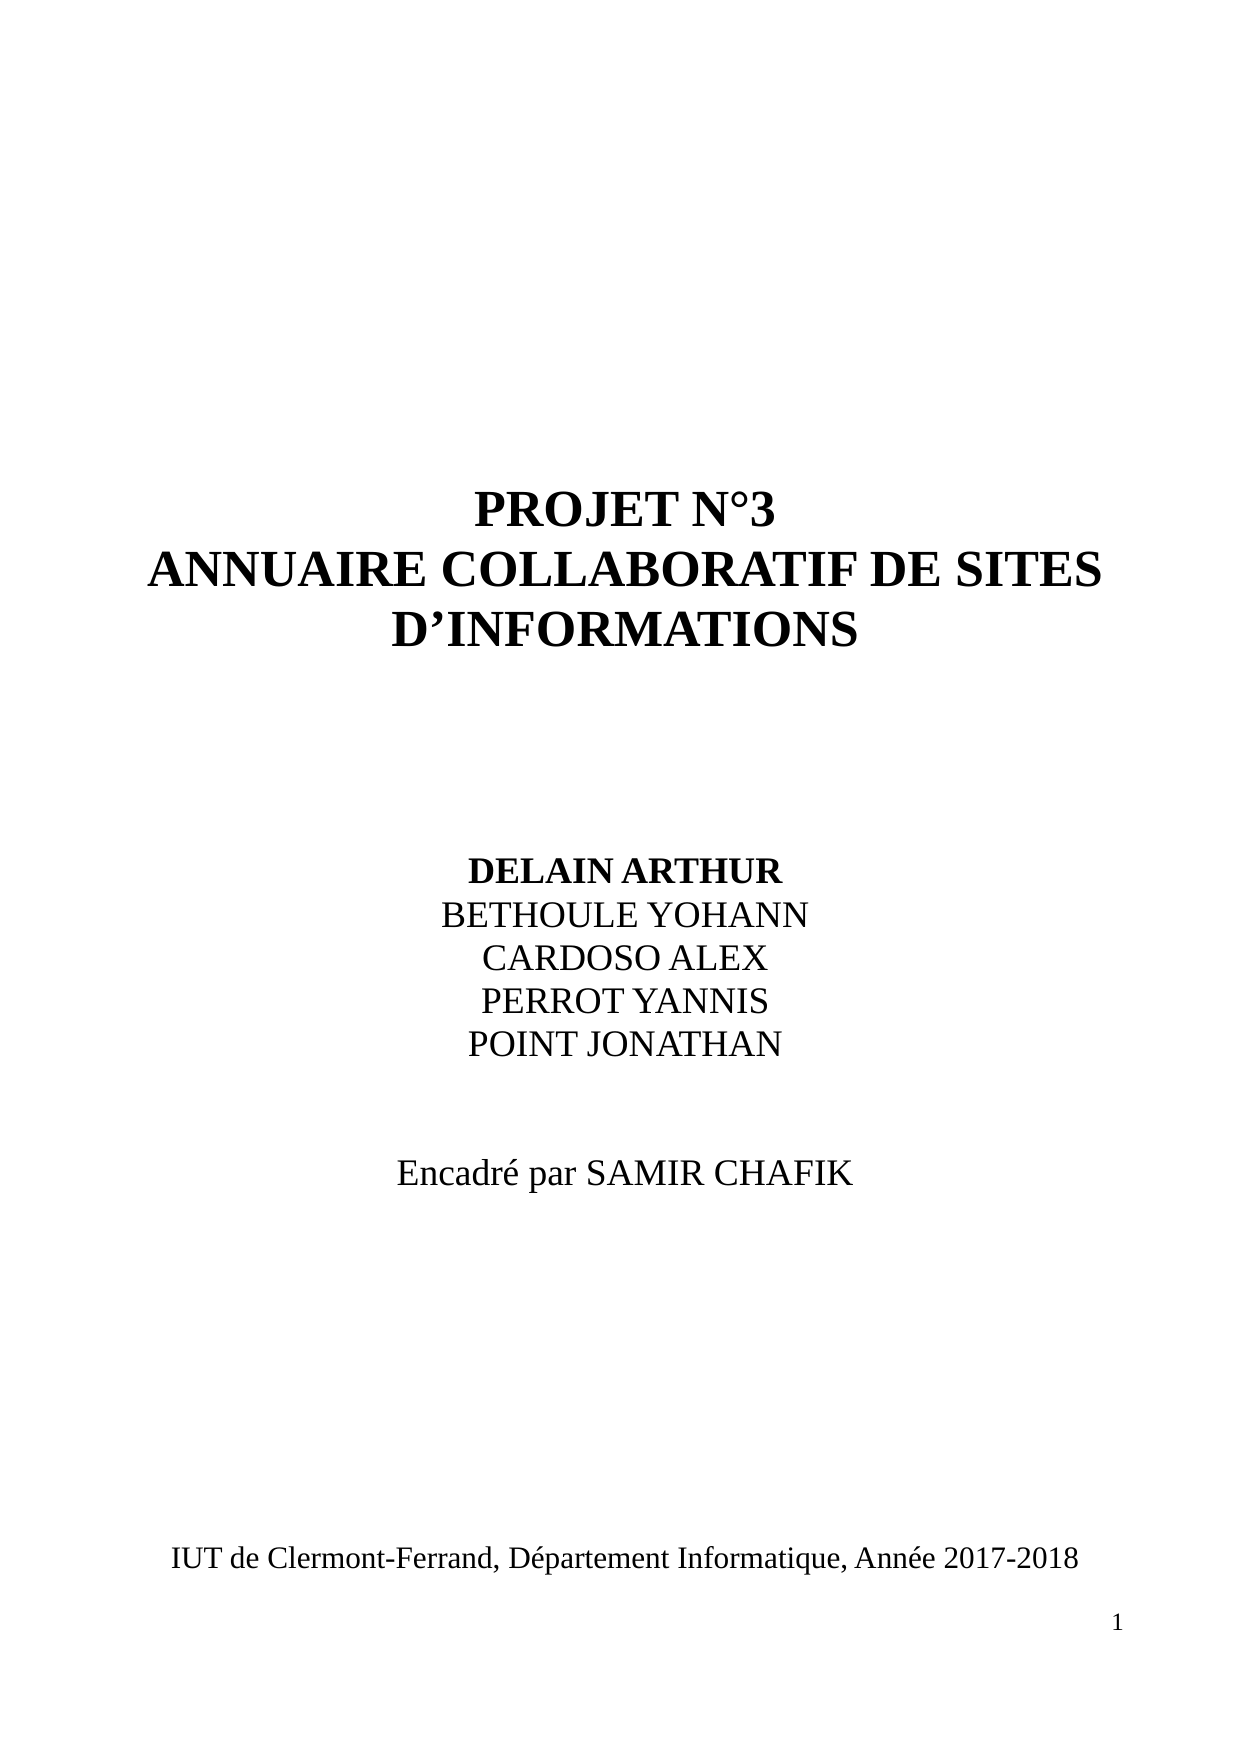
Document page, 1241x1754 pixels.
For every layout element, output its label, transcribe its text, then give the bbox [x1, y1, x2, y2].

text POINT JONATHAN [127, 1021, 1123, 1064]
text PERROT YANNIS [127, 978, 1123, 1021]
text CARDOSO ALEX [127, 935, 1123, 978]
text BETHOULE YOHANN [127, 892, 1123, 935]
text IUT de Clermont-Ferrand, Département Informatique, Année 2017-2018 [127, 1539, 1123, 1575]
text ANNUAIRE COLLABORATIF DE SITES D’INFORMATIONS [127, 537, 1123, 657]
text Encadré par SAMIR CHAFIK [127, 1151, 1123, 1194]
text PROJET N°3 [127, 477, 1123, 537]
text DELAIN ARTHUR [127, 849, 1123, 892]
